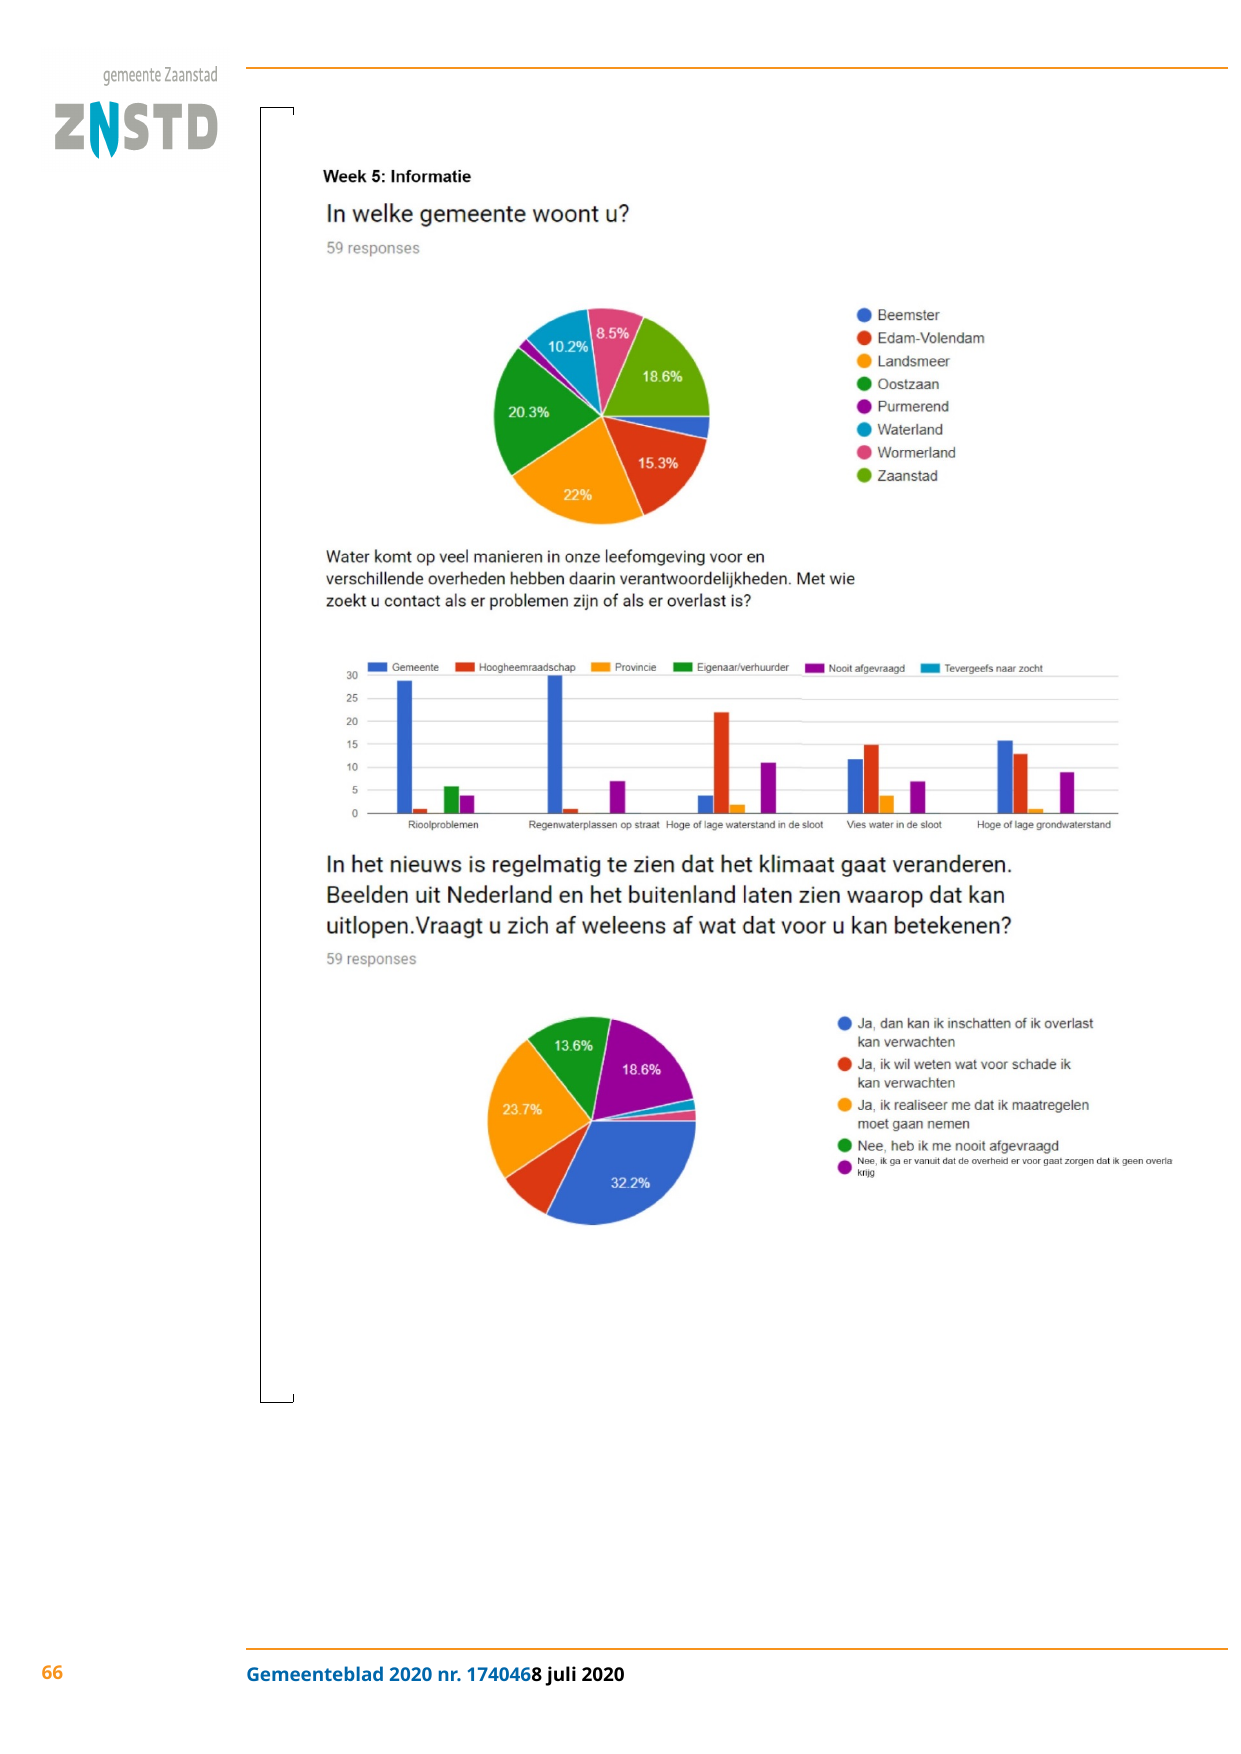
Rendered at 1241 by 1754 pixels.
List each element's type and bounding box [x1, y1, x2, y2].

picture [41, 47, 231, 172]
picture [268, 115, 1173, 1394]
